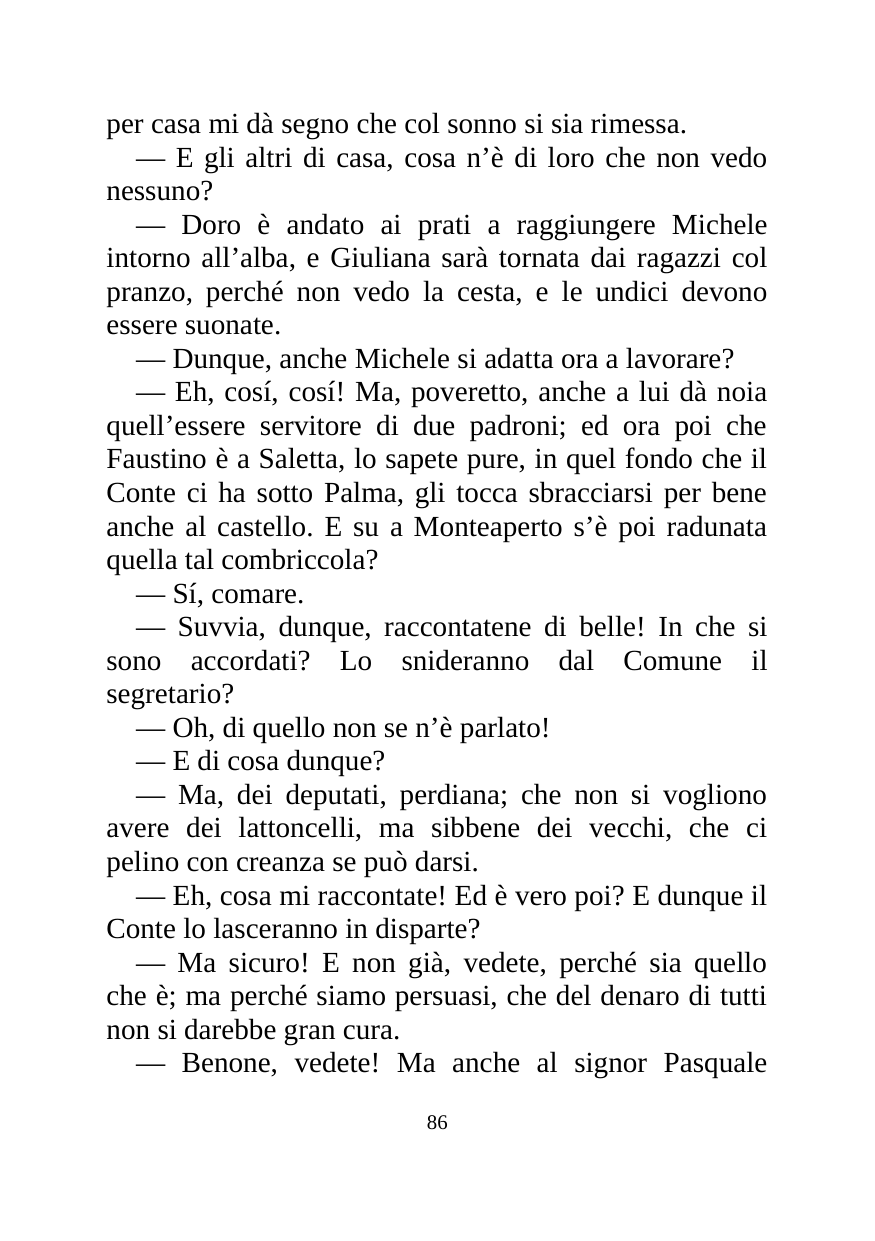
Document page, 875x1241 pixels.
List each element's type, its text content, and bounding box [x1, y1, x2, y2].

text — E di cosa dunque? [106, 743, 768, 777]
text — Sí, comare. [106, 576, 768, 609]
text — Doro è andato ai prati a raggiungere Michele intorno all’alba, e Giuliana sarà tornata dai ragazzi col pranzo, perché non vedo la cesta, e le undici devono essere suonate. [106, 207, 768, 341]
text per casa mi dà segno che col sonno si sia rimessa. [106, 106, 768, 140]
text — Eh, cosí, cosí! Ma, poveretto, anche a lui dà noia quell’essere servitore di due padroni; ed ora poi che Faustino è a Saletta, lo sapete pure, in quel fondo che il Conte ci ha sotto Palma, gli tocca sbracciarsi per bene anche al castello. E su a Monteaperto s’è poi radunata quella tal combriccola? [106, 374, 768, 576]
text — Dunque, anche Michele si adatta ora a lavorare? [106, 341, 768, 374]
text — Benone, vedete! Ma anche al signor Pasquale [106, 1045, 768, 1079]
text — E gli altri di casa, cosa n’è di loro che non vedo nessuno? [106, 140, 768, 207]
text — Ma sicuro! E non già, vedete, perché sia quello che è; ma perché siamo persuasi, che del denaro di tutti non si darebbe gran cura. [106, 945, 768, 1045]
text — Ma, dei deputati, perdiana; che non si vogliono avere dei lattoncelli, ma sibbene dei vecchi, che ci pelino con creanza se può darsi. [106, 777, 768, 878]
text — Suvvia, dunque, raccontatene di belle! In che si sono accordati? Lo snideranno dal Comune il segretario? [106, 609, 768, 710]
text — Eh, cosa mi raccontate! Ed è vero poi? E dunque il Conte lo lasceranno in disparte? [106, 878, 768, 945]
text — Oh, di quello non se n’è parlato! [106, 710, 768, 743]
